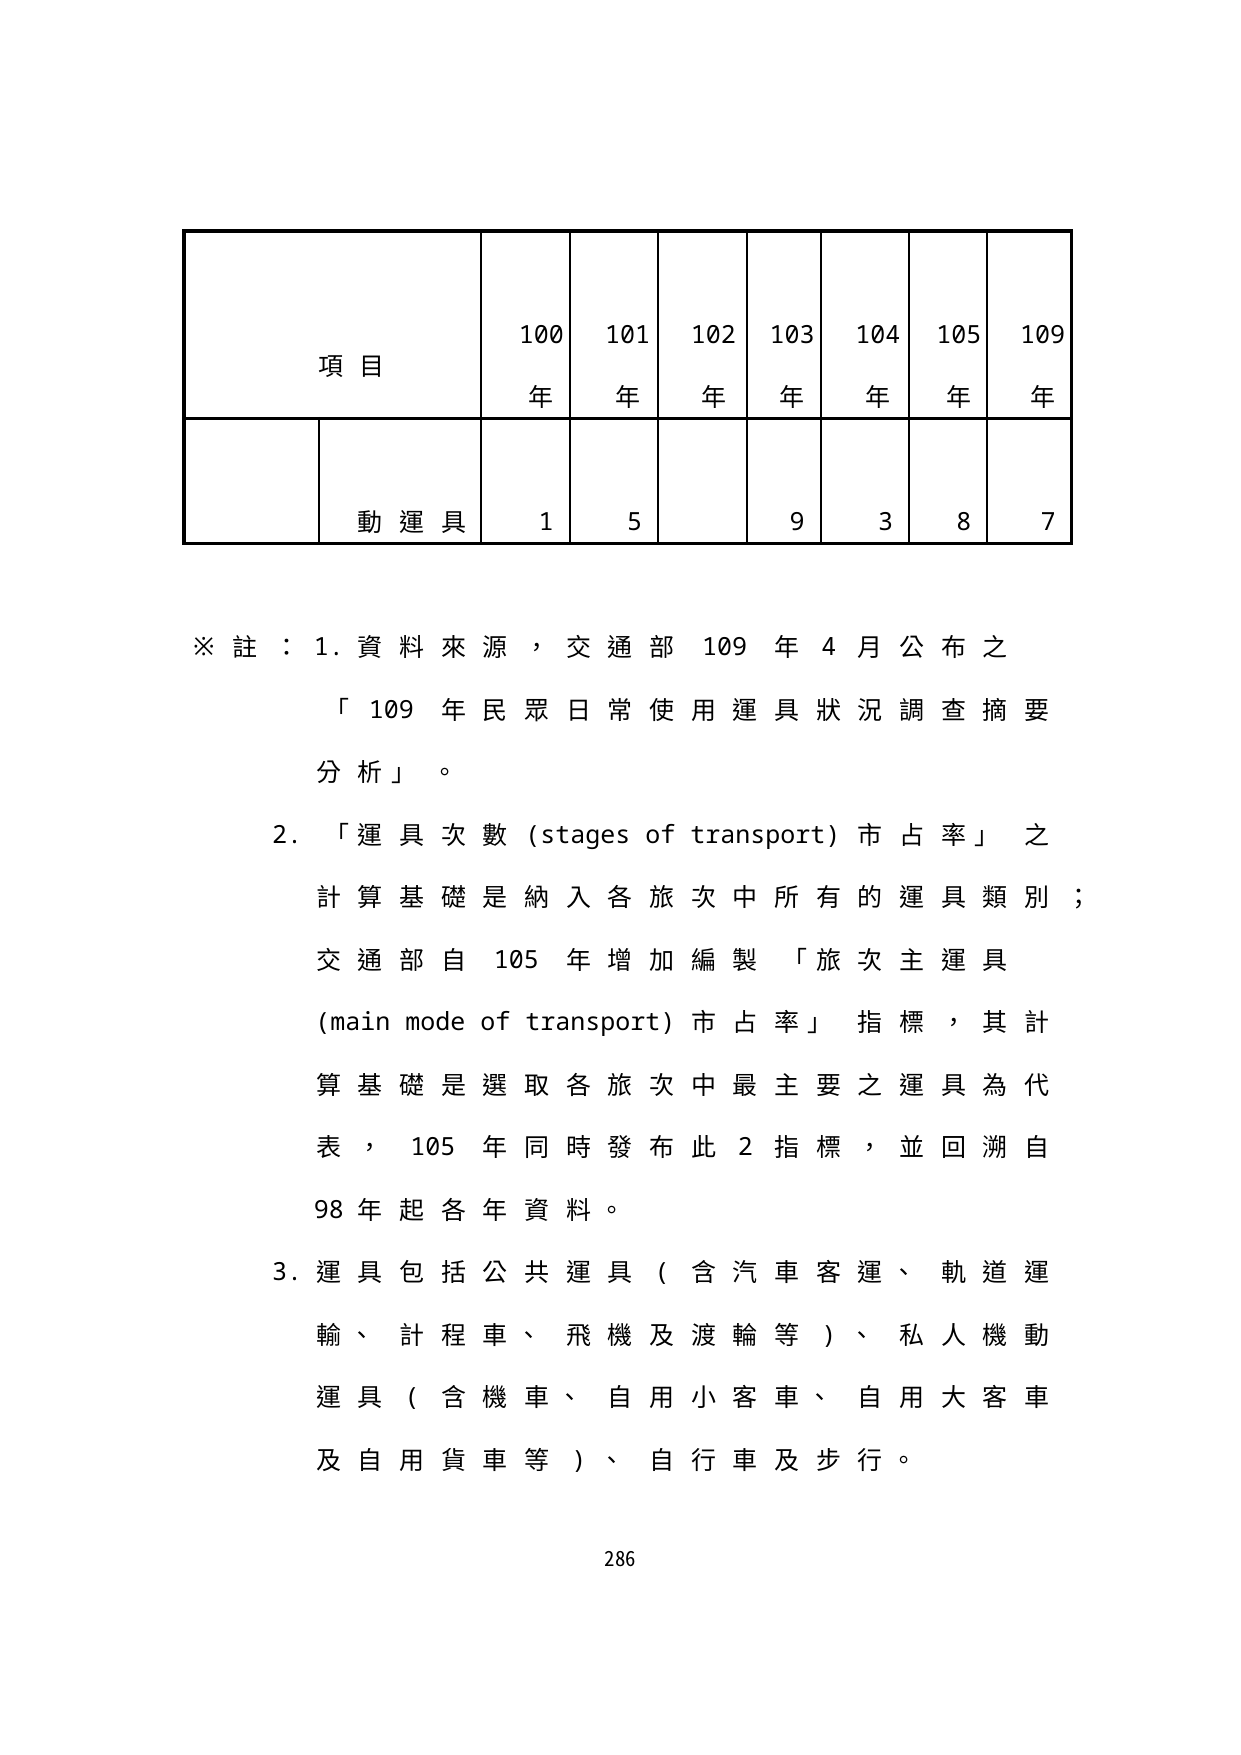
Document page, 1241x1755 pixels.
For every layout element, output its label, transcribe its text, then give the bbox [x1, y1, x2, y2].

table_cell 動運具 [320, 420, 480, 542]
table_header 102年 [659, 233, 746, 417]
table_cell 9 [748, 420, 820, 542]
table_cell [186, 420, 318, 542]
text 3.運具包括公共運具(含汽車客運、軌道運輸、計程車、飛機及渡輪等)、私人機動運具(含機車、自用小客車、自用大客車及自用貨車等)、自行車及步行。 [256, 1229, 1058, 1479]
table_header 100年 [482, 233, 569, 417]
table_header 項目 [186, 233, 480, 417]
table_cell 7 [988, 420, 1070, 542]
text 2.「運具次數(stages of transport)市占率」之計算基礎是納入各旅次中所有的運具類別；交通部自105年增加編製「旅次主運具(main mode of transport)市占率」指標，其計算基礎是選取各旅次中最主要之運具為代表，105年同時發布此2指標，並回溯自98年起各年資料。 [256, 792, 1058, 1229]
table_header 104年 [822, 233, 908, 417]
table_cell 5 [571, 420, 657, 542]
table_header 109年 [988, 233, 1070, 417]
table_header 103年 [748, 233, 820, 417]
table_cell 8 [910, 420, 986, 542]
table_cell [659, 420, 746, 542]
table_header 101年 [571, 233, 657, 417]
table_cell 3 [822, 420, 908, 542]
table_header 105年 [910, 233, 986, 417]
text ※註：1.資料來源，交通部109年4月公布之「109年民眾日常使用運具狀況調查摘要分析」。 [183, 604, 1058, 792]
table_cell 1 [482, 420, 569, 542]
